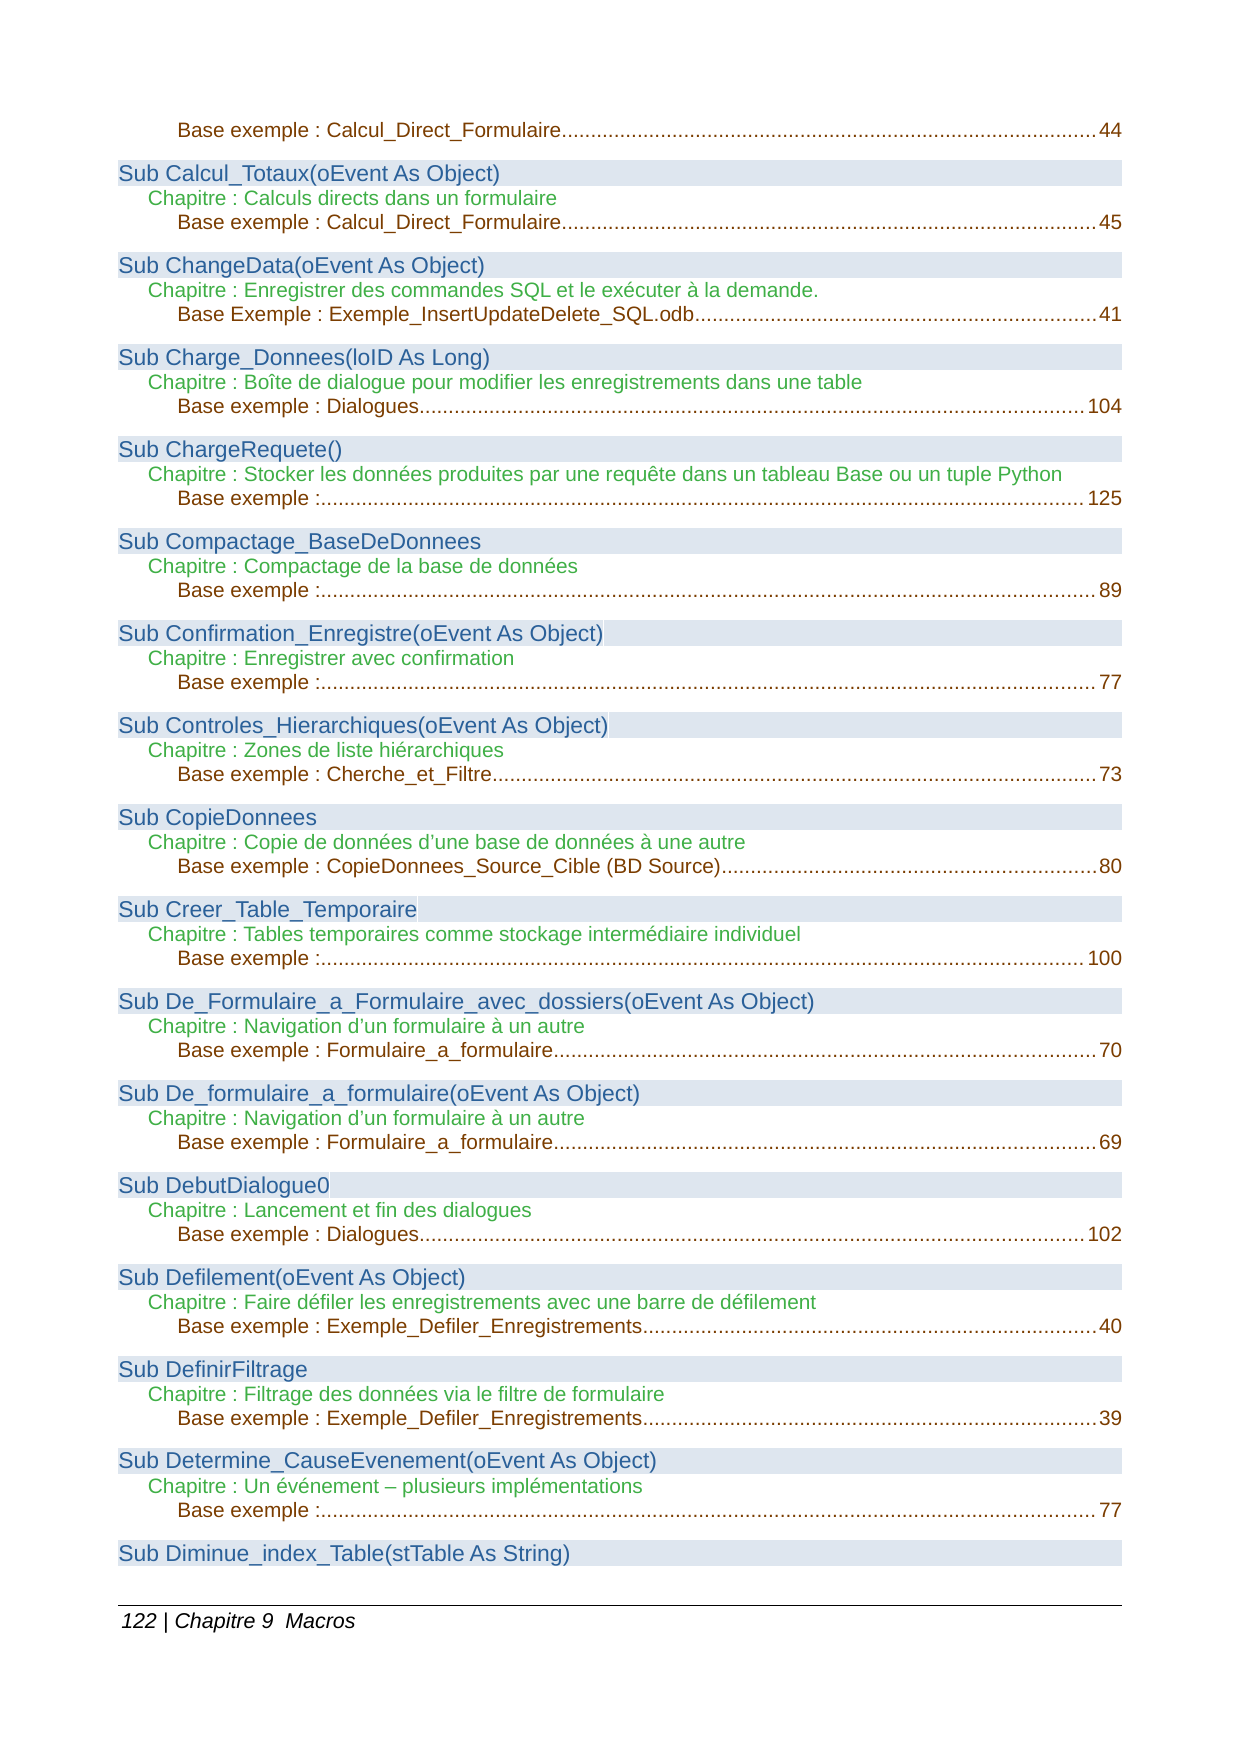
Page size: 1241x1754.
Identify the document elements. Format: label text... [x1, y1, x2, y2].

text Chapitre : Enregistrer des commandes SQL et le exécuter à la demande. [148, 278, 1122, 302]
text Chapitre : Boîte de dialogue pour modifier les enregistrements dans une table [148, 370, 1122, 394]
text Base exemple : Cherche_et_Filtre 73 [177, 762, 1122, 786]
text Chapitre : Navigation d’un formulaire à un autre [148, 1014, 1122, 1038]
text Base exemple : Calcul_Direct_Formulaire 45 [177, 210, 1122, 234]
text Chapitre : Navigation d’un formulaire à un autre [148, 1106, 1122, 1130]
text Chapitre : Tables temporaires comme stockage intermédiaire individuel [148, 922, 1122, 946]
text Base exemple : Formulaire_a_formulaire 70 [177, 1038, 1122, 1062]
text Base exemple : Exemple_Defiler_Enregistrements 39 [177, 1406, 1122, 1430]
text Base exemple : Formulaire_a_formulaire 69 [177, 1130, 1122, 1154]
text Base exemple : Exemple_Defiler_Enregistrements 40 [177, 1314, 1122, 1338]
text Base exemple : Dialogues 102 [177, 1222, 1122, 1246]
text Base Exemple : Exemple_InsertUpdateDelete_SQL.odb 41 [177, 302, 1122, 326]
text Base exemple : Dialogues 104 [177, 394, 1122, 418]
text Chapitre : Un événement – plusieurs implémentations [148, 1474, 1122, 1498]
text Chapitre : Faire défiler les enregistrements avec une barre de défilement [148, 1290, 1122, 1314]
text Base exemple : 77 [177, 670, 1122, 694]
text Chapitre : Zones de liste hiérarchiques [148, 738, 1122, 762]
text Chapitre : Filtrage des données via le filtre de formulaire [148, 1382, 1122, 1406]
text Base exemple : 89 [177, 578, 1122, 602]
text Base exemple : 100 [177, 946, 1122, 970]
text Chapitre : Calculs directs dans un formulaire [148, 186, 1122, 210]
text Base exemple : Calcul_Direct_Formulaire 44 [177, 118, 1122, 142]
text Base exemple : 77 [177, 1498, 1122, 1522]
text Chapitre : Stocker les données produites par une requête dans un tableau Base ou un tuple Python [148, 462, 1122, 486]
text Base exemple : 125 [177, 486, 1122, 510]
text Chapitre : Copie de données d’une base de données à une autre [148, 830, 1122, 854]
text Chapitre : Compactage de la base de données [148, 554, 1122, 578]
text Chapitre : Lancement et fin des dialogues [148, 1198, 1122, 1222]
text Base exemple : CopieDonnees_Source_Cible (BD Source) 80 [177, 854, 1122, 878]
text Chapitre : Enregistrer avec confirmation [148, 646, 1122, 670]
